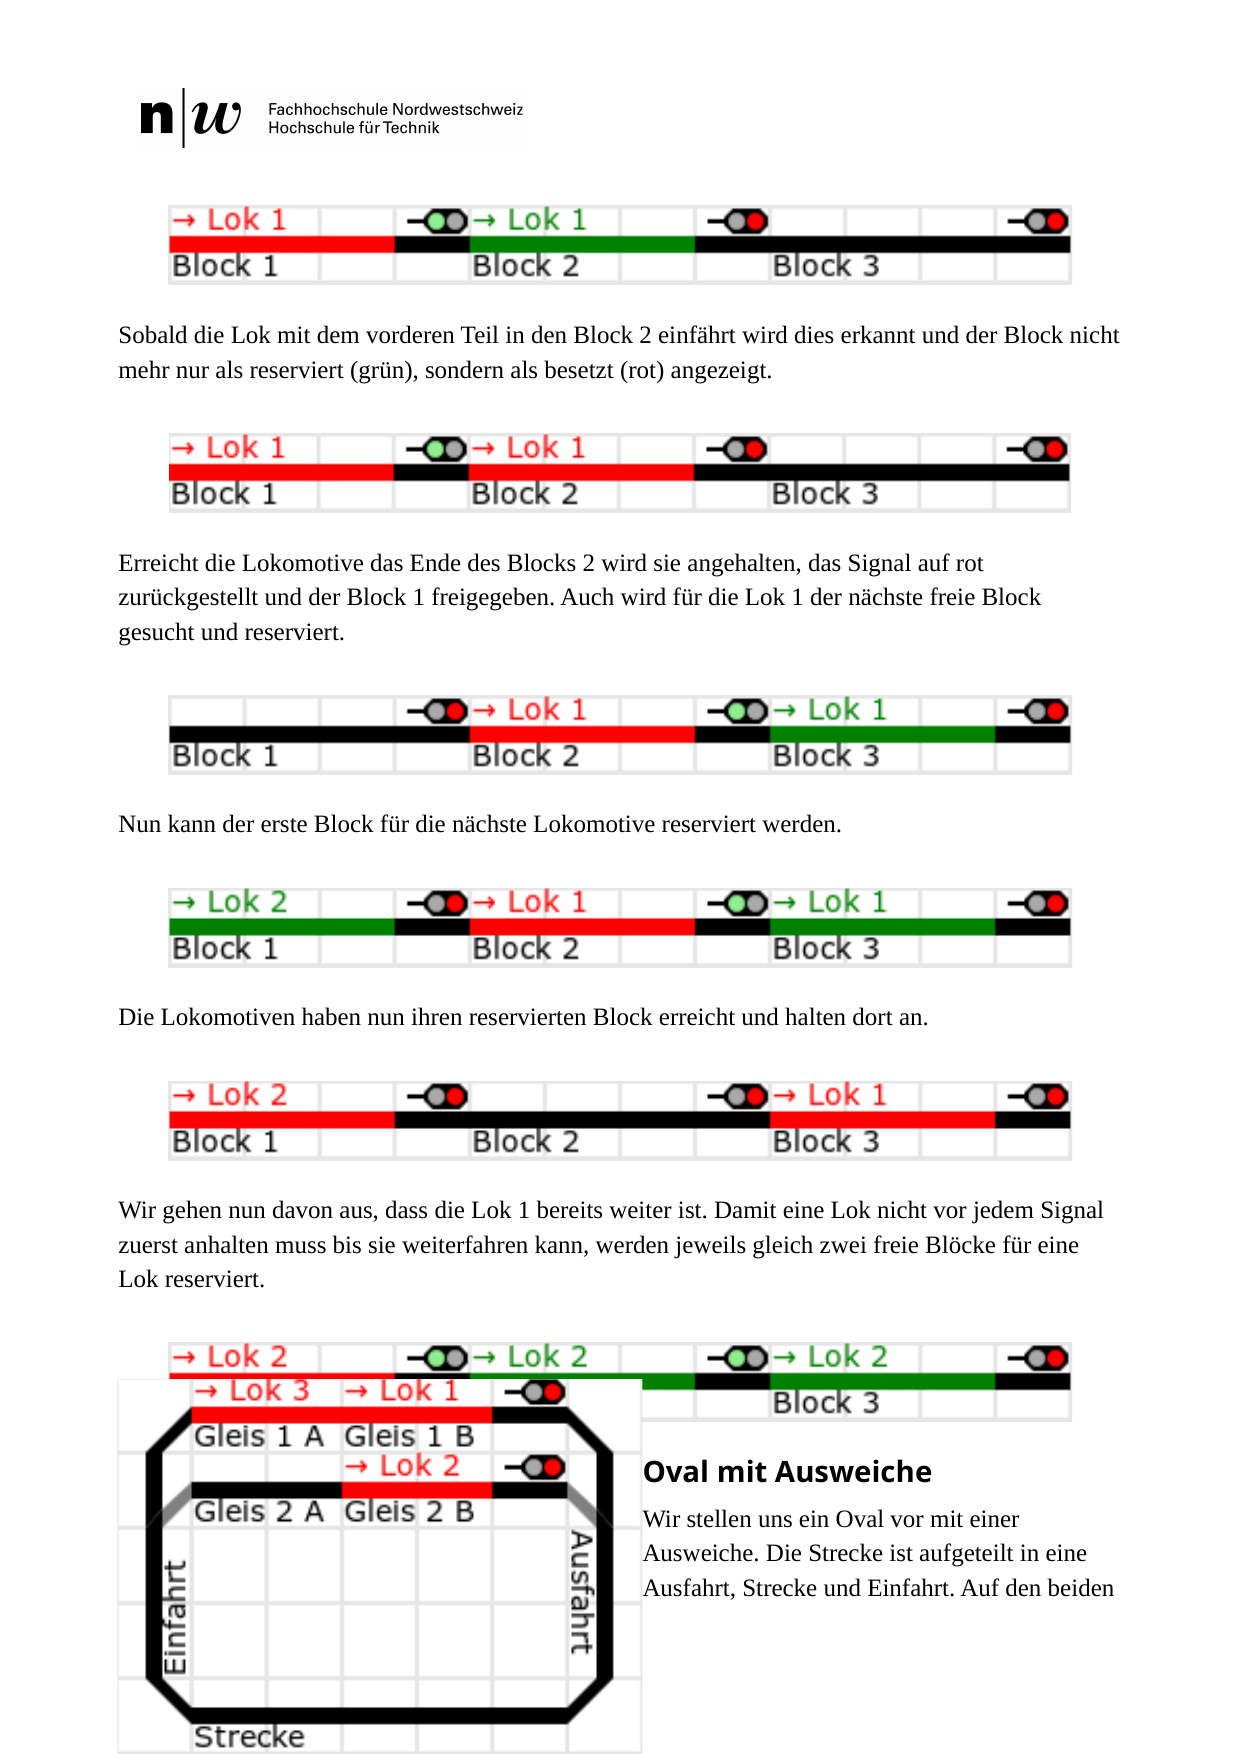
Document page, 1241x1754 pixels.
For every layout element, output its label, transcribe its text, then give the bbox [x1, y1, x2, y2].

text Sobald die Lok mit dem vorderen Teil in den Block 2 einfährt wird dies erkannt und der Block nicht mehr nur als reserviert (grün), sondern als besetzt (rot) angezeigt. [118, 176, 1122, 383]
text Erreicht die Lokomotive das Ende des Blocks 2 wird sie angehalten, das Signal auf rot zurückgestellt und der Block 1 freigegeben. Auch wird für die Lok 1 der nächste freie Block gesucht und reserviert. [118, 404, 1122, 645]
picture [141, 88, 523, 148]
picture [168, 888, 1073, 968]
picture [169, 433, 1072, 513]
text Wir gehen nun davon aus, dass die Lok 1 bereits weiter ist. Damit eine Lok nicht vor jedem Signal zuerst anhalten muss bis sie weiterfahren kann, werden jeweils gleich zwei freie Blöcke für eine Lok reserviert. [118, 1051, 1122, 1293]
text Wir stellen uns ein Oval vor mit einer Ausweiche. Die Strecke ist aufgeteilt in eine Ausfahrt, Strecke und Einfahrt. Auf den beiden [643, 1504, 1122, 1602]
picture [168, 695, 1073, 775]
picture [168, 205, 1073, 285]
picture [168, 1081, 1073, 1161]
text Die Lokomotiven haben nun ihren reservierten Block erreicht und halten dort an. [118, 858, 1122, 1031]
picture [117, 1342, 1073, 1754]
text Nun kann der erste Block für die nächste Lokomotive reserviert werden. [118, 666, 1122, 838]
subtitle Oval mit Ausweiche [118, 1328, 1122, 1491]
